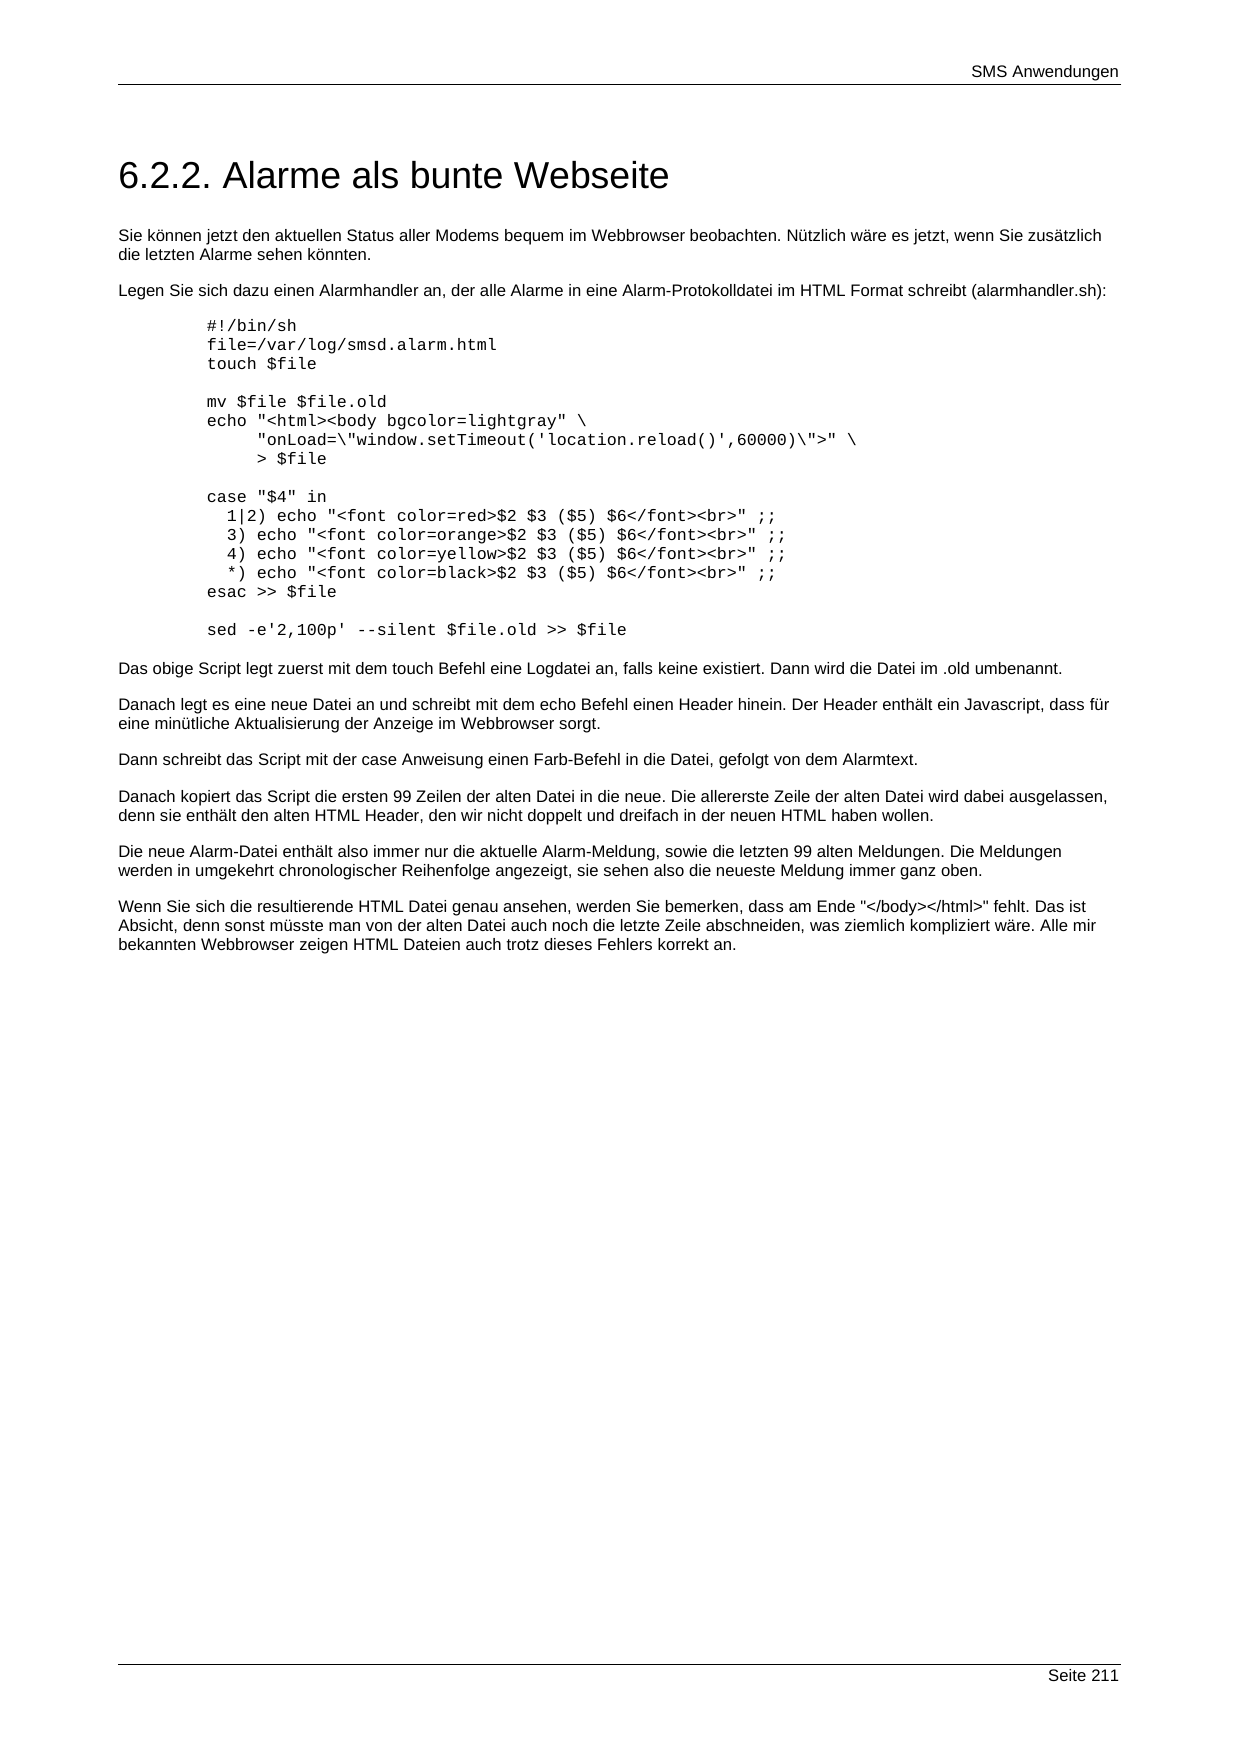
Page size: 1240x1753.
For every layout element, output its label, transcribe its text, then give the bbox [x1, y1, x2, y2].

text Die neue Alarm-Datei enthält also immer nur die aktuelle Alarm-Meldung, sowie die letzten 99 alten Meldungen. Die Meldungen werden in umgekehrt chronologischer Reihenfolge angezeigt, sie sehen also die neueste Meldung immer ganz oben. [118, 842, 1121, 880]
text Legen Sie sich dazu einen Alarmhandler an, der alle Alarme in eine Alarm-Protokolldatei im HTML Format schreibt (alarmhandler.sh): [118, 281, 1121, 300]
text Das obige Script legt zuerst mit dem touch Befehl eine Logdatei an, falls keine existiert. Dann wird die Datei im .old umbenannt. [118, 659, 1121, 678]
text Sie können jetzt den aktuellen Status aller Modems bequem im Webbrowser beobachten. Nützlich wäre es jetzt, wenn Sie zusätzlich die letzten Alarme sehen könnten. [118, 226, 1121, 263]
text #!/bin/sh file=/var/log/smsd.alarm.html touch $file mv $file $file.old echo "<html><body bgcolor=lightgray" \ "onLoad=\"window.setTimeout('location.reload()',60000)\">" \ > $file case "$4" in 1|2) echo "<font color=red>$2 $3 ($5) $6</font><br>" ;; 3) echo "<font color=orange>$2 $3 ($5) $6</font><br>" ;; 4) echo "<font color=yellow>$2 $3 ($5) $6</font><br>" ;; *) echo "<font color=black>$2 $3 ($5) $6</font><br>" ;; esac >> $file sed -e'2,100p' --silent $file.old >> $file [207, 318, 1121, 640]
text Danach kopiert das Script die ersten 99 Zeilen der alten Datei in die neue. Die allererste Zeile der alten Datei wird dabei ausgelassen, denn sie enthält den alten HTML Header, den wir nicht doppelt und dreifach in der neuen HTML haben wollen. [118, 787, 1121, 824]
subtitle Alarme als bunte Webseite [118, 154, 1121, 196]
text Dann schreibt das Script mit der case Anweisung einen Farb-Befehl in die Datei, gefolgt von dem Alarmtext. [118, 751, 1121, 769]
text Wenn Sie sich die resultierende HTML Datei genau ansehen, werden Sie bemerken, dass am Ende "</body></html>" fehlt. Das ist Absicht, denn sonst müsste man von der alten Datei auch noch die letzte Zeile abschneiden, was ziemlich kompliziert wäre. Alle mir bekannten Webbrowser zeigen HTML Dateien auch trotz dieses Fehlers korrekt an. [118, 897, 1121, 954]
text Danach legt es eine neue Datei an und schreibt mit dem echo Befehl einen Header hinein. Der Header enthält ein Javascript, dass für eine minütliche Aktualisierung der Anzeige im Webbrowser sorgt. [118, 695, 1121, 733]
